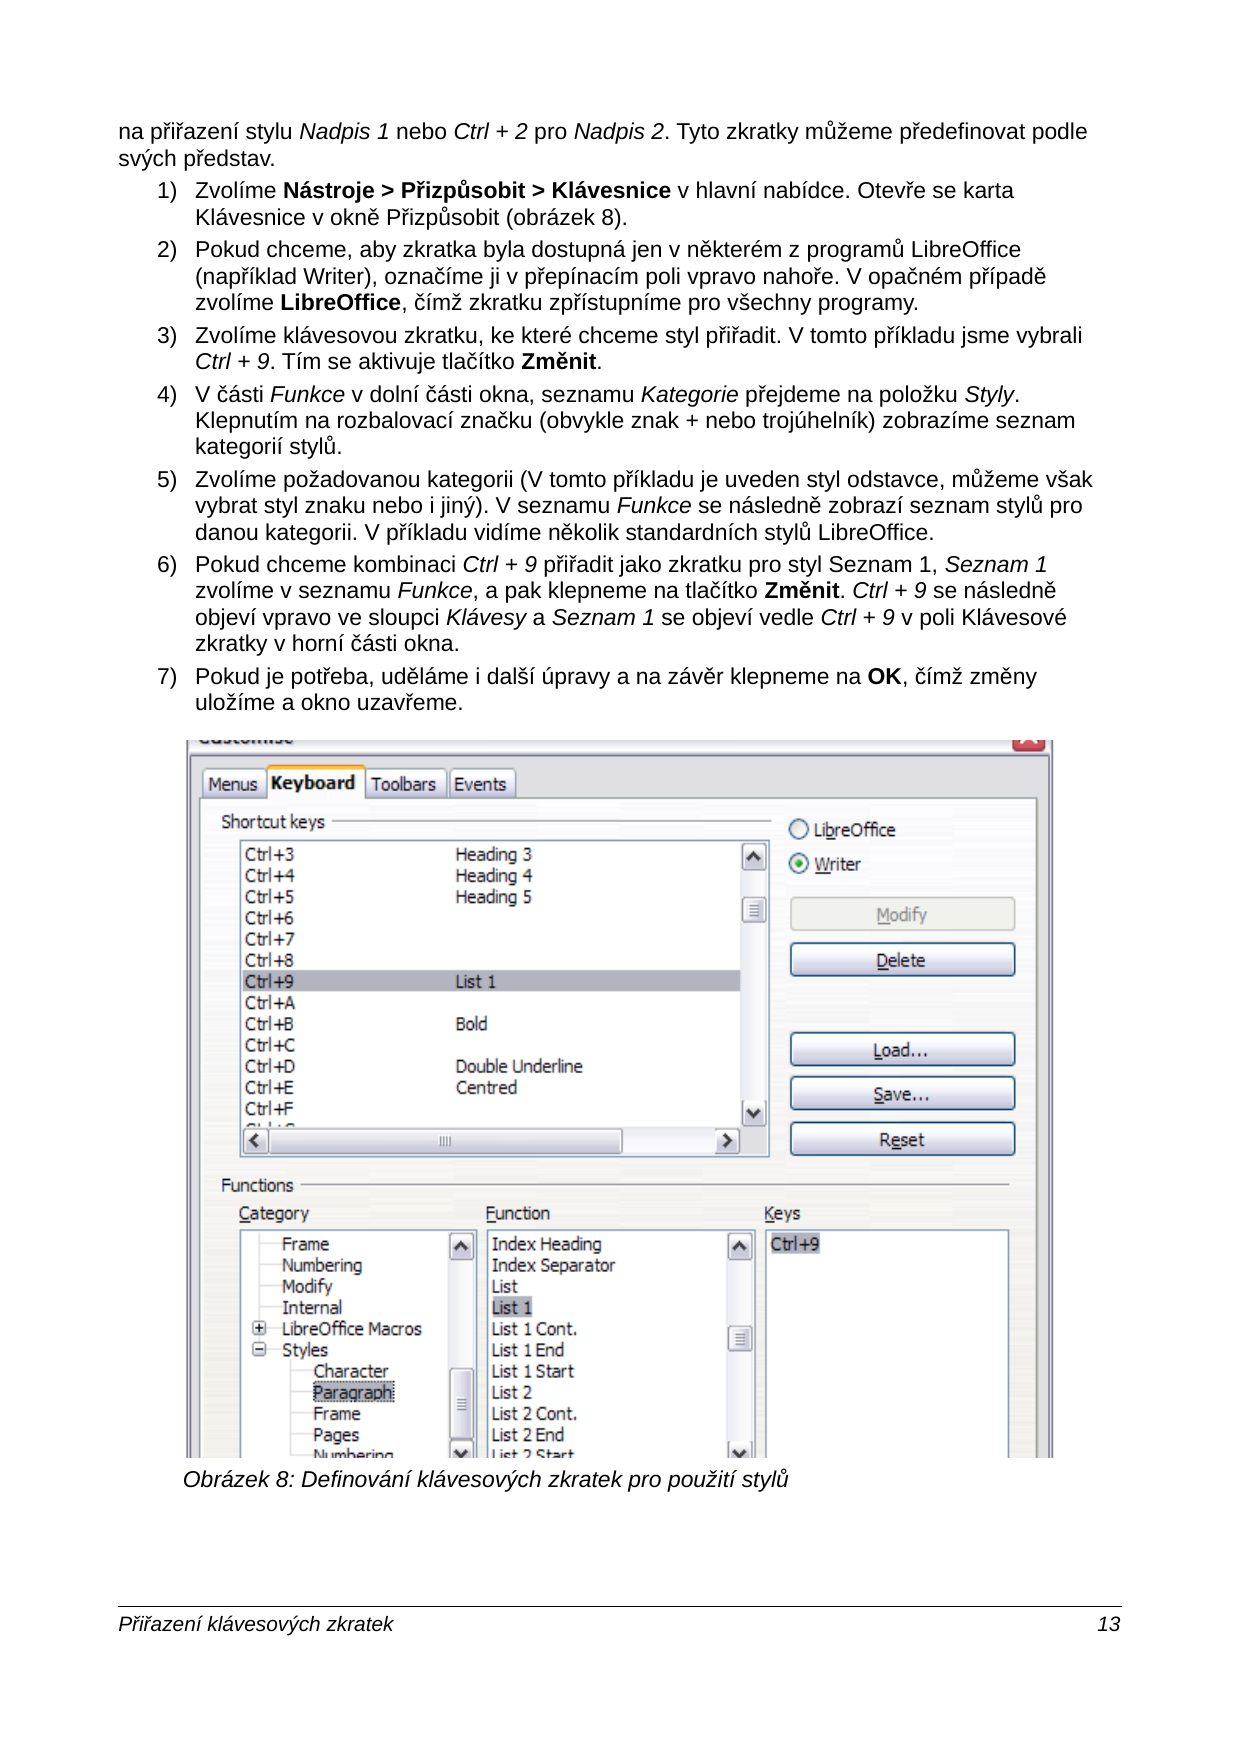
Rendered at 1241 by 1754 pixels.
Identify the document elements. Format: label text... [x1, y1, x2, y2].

list na přiřazení stylu Nadpis 1 nebo Ctrl + 2 pro Nadpis 2. Tyto zkratky můžeme předefinovat podle svých představ. [118, 118, 1122, 171]
list V části Funkce v dolní části okna, seznamu Kategorie přejdeme na položku Styly. Klepnutím na rozbalovací značku (obvykle znak + nebo trojúhelník) zobrazíme seznam kategorií stylů. [177, 381, 1122, 459]
text Obrázek 8: Definování klávesových zkratek pro použití stylů [183, 1466, 1058, 1493]
list Zvolíme Nástroje > Přizpůsobit > Klávesnice v hlavní nabídce. Otevře se karta Klávesnice v okně Přizpůsobit (obrázek 8). [177, 177, 1122, 230]
list Pokud je potřeba, uděláme i další úpravy a na závěr klepneme na OK, čímž změny uložíme a okno uzavřeme. [177, 663, 1122, 716]
list Pokud chceme, aby zkratka byla dostupná jen v některém z programů LibreOffice (například Writer), označíme ji v přepínacím poli vpravo nahoře. V opačném případě zvolíme LibreOffice, čímž zkratku zpřístupníme pro všechny programy. [177, 236, 1122, 315]
list Pokud chceme kombinaci Ctrl + 9 přiřadit jako zkratku pro styl Seznam 1, Seznam 1 zvolíme v seznamu Funkce, a pak klepneme na tlačítko Změnit. Ctrl + 9 se následně objeví vpravo ve sloupci Klávesy a Seznam 1 se objeví vedle Ctrl + 9 v poli Klávesové zkratky v horní části okna. [177, 551, 1122, 657]
list Zvolíme požadovanou kategorii (V tomto příkladu je uveden styl odstavce, můžeme však vybrat styl znaku nebo i jiný). V seznamu Funkce se následně zobrazí seznam stylů pro danou kategorii. V příkladu vidíme několik standardních stylů LibreOffice. [177, 466, 1122, 545]
list Zvolíme klávesovou zkratku, ke které chceme styl přiřadit. V tomto příkladu jsme vybrali Ctrl + 9. Tím se aktivuje tlačítko Změnit. [177, 322, 1122, 374]
picture [182, 740, 1058, 1458]
